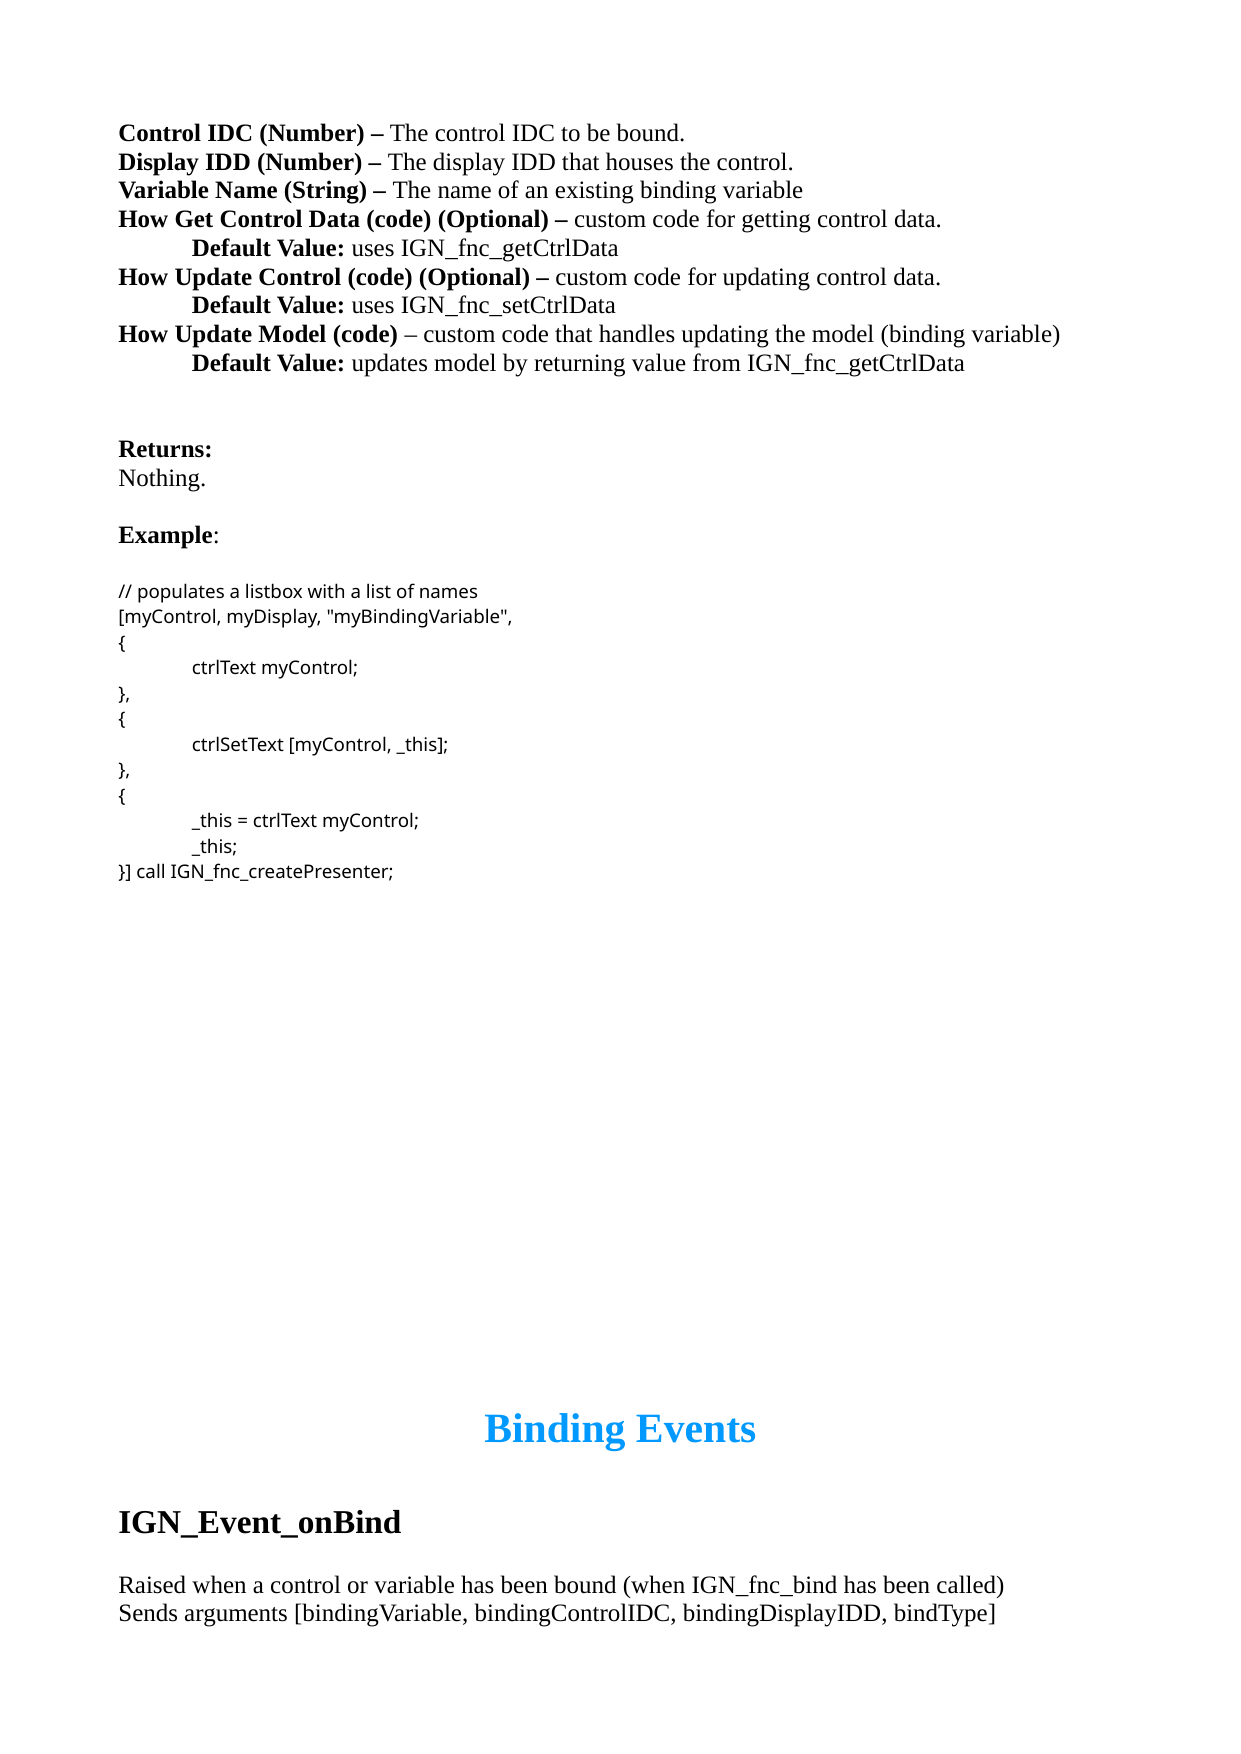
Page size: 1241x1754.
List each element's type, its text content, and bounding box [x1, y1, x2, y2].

text Default Value: uses IGN_fnc_getCtrlData [118, 233, 1122, 262]
text How Get Control Data (code) (Optional) – custom code for getting control data. [118, 204, 1122, 233]
text Display IDD (Number) – The display IDD that houses the control. [118, 147, 1122, 176]
text [myControl, myDisplay, "myBindingVariable", [118, 604, 1122, 629]
text Raised when a control or variable has been bound (when IGN_fnc_bind has been called) [118, 1570, 1122, 1598]
text Sends arguments [bindingVariable, bindingControlIDC, bindingDisplayIDD, bindType] [118, 1598, 1122, 1627]
text _this = ctrlText myControl; [118, 808, 1122, 833]
text Nothing. [118, 463, 1122, 492]
text Default Value: uses IGN_fnc_setCtrlData [118, 291, 1122, 319]
text // populates a listbox with a list of names [118, 578, 1122, 604]
subtitle Binding Events [118, 1404, 1122, 1452]
text }, [118, 757, 1122, 782]
text How Update Control (code) (Optional) – custom code for updating control data. [118, 262, 1122, 291]
text ctrlText myControl; [118, 655, 1122, 680]
text Variable Name (String) – The name of an existing binding variable [118, 176, 1122, 204]
text IGN_Event_onBind [118, 1503, 1122, 1541]
text Control IDC (Number) – The control IDC to be bound. [118, 118, 1122, 147]
text Default Value: updates model by returning value from IGN_fnc_getCtrlData [118, 348, 1122, 377]
text { [118, 629, 1122, 655]
text _this; [118, 833, 1122, 859]
text ctrlSetText [myControl, _this]; [118, 731, 1122, 757]
text { [118, 706, 1122, 731]
text { [118, 782, 1122, 808]
text Returns: [118, 434, 1122, 463]
text Example: [118, 521, 1122, 549]
text How Update Model (code) – custom code that handles updating the model (binding variable) [118, 319, 1122, 348]
text }, [118, 680, 1122, 706]
text }] call IGN_fnc_createPresenter; [118, 859, 1122, 884]
